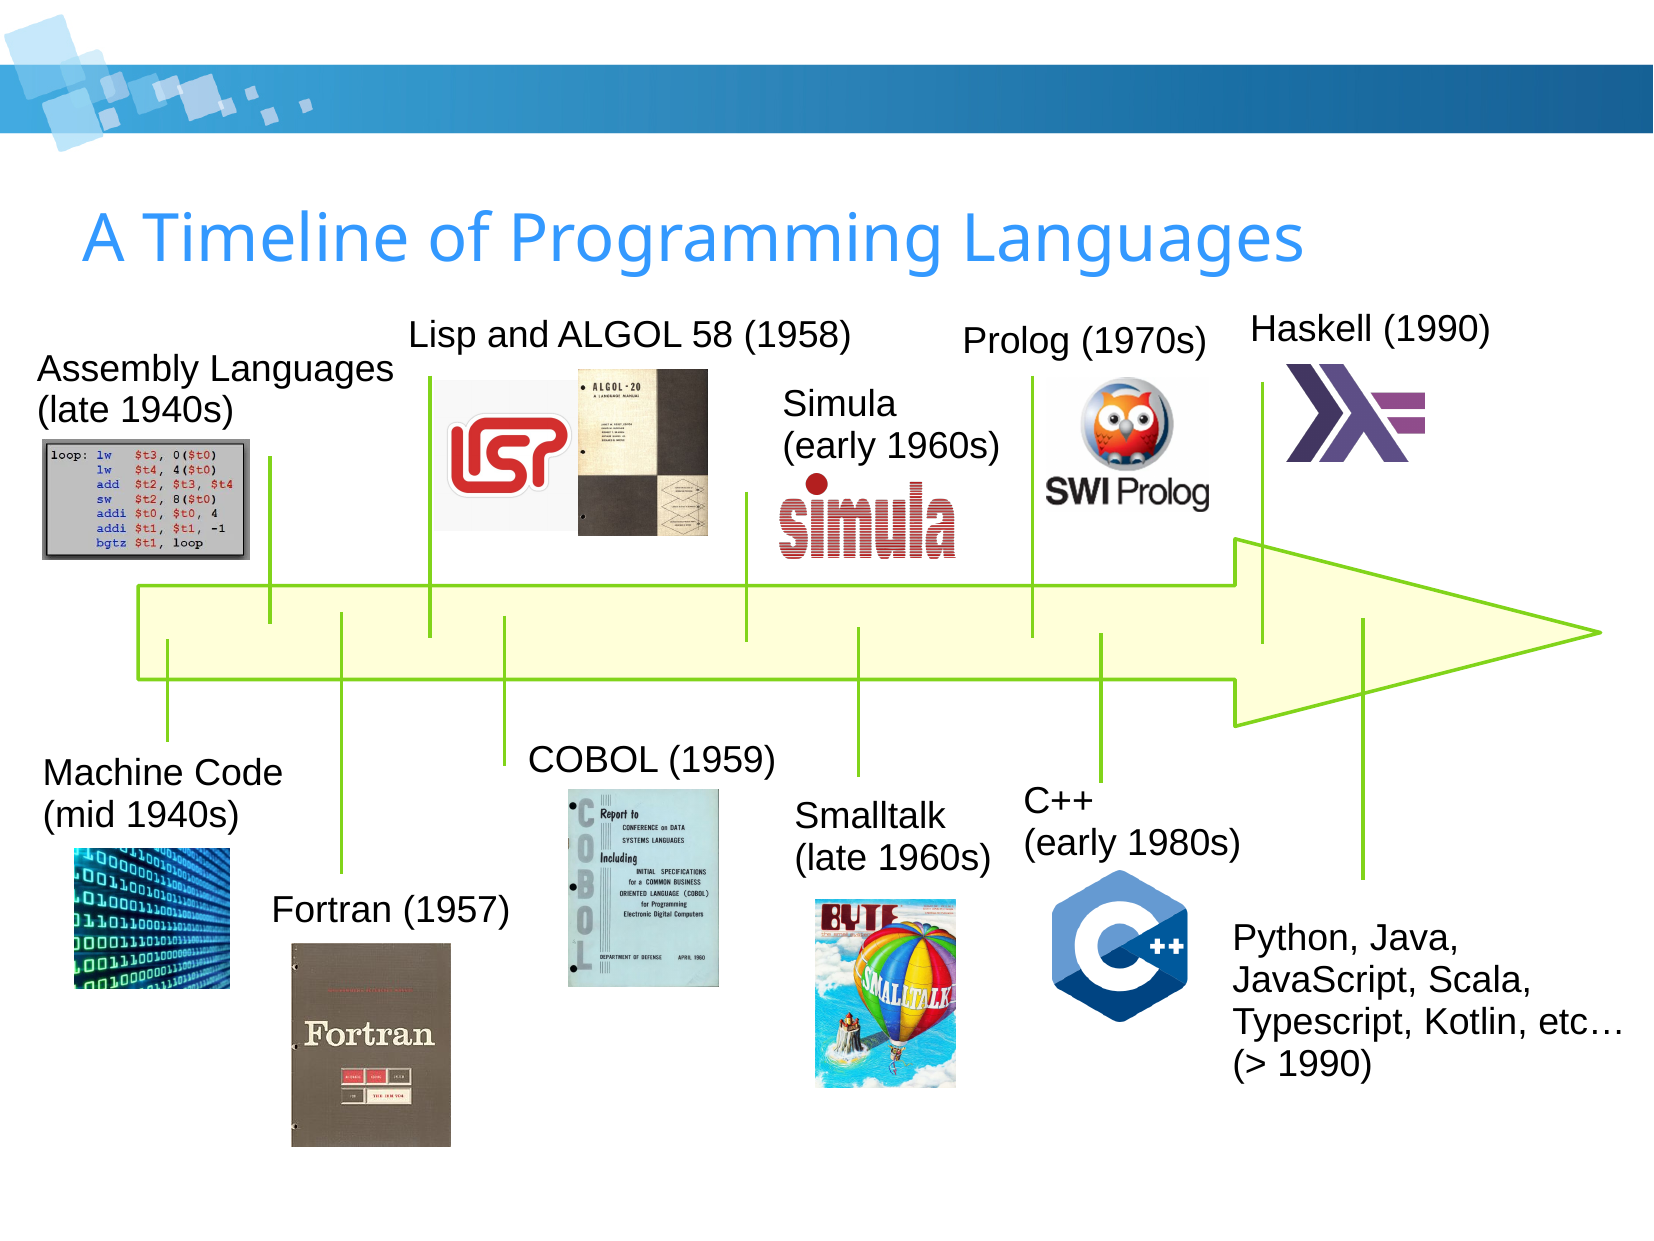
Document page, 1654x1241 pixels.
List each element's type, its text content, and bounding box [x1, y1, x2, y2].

text_box Machine Code (mid 1940s) [27, 744, 309, 843]
text_box Haskell (1990) [1235, 300, 1506, 357]
text_box Lisp and ALGOL 58 (1958) [393, 306, 867, 364]
text_box Python, Java, JavaScript, Scala, Typescript, Kotlin, etc… (> 1990) [1217, 909, 1641, 1092]
text_box Assembly Languages (late 1940s) [22, 339, 410, 439]
text_box Fortran (1957) [256, 880, 526, 938]
text_box Simula (early 1960s) [767, 375, 1016, 474]
text_box [138, 538, 1601, 727]
text_box C++ (early 1980s) [1008, 771, 1257, 871]
title A Timeline of Programming Languages [82, 132, 1571, 340]
picture [0, 0, 1653, 1238]
text_box Smalltalk (late 1960s) [779, 787, 1007, 887]
text_box COBOL (1959) [513, 730, 792, 788]
text_box Prolog (1970s) [947, 311, 1248, 373]
